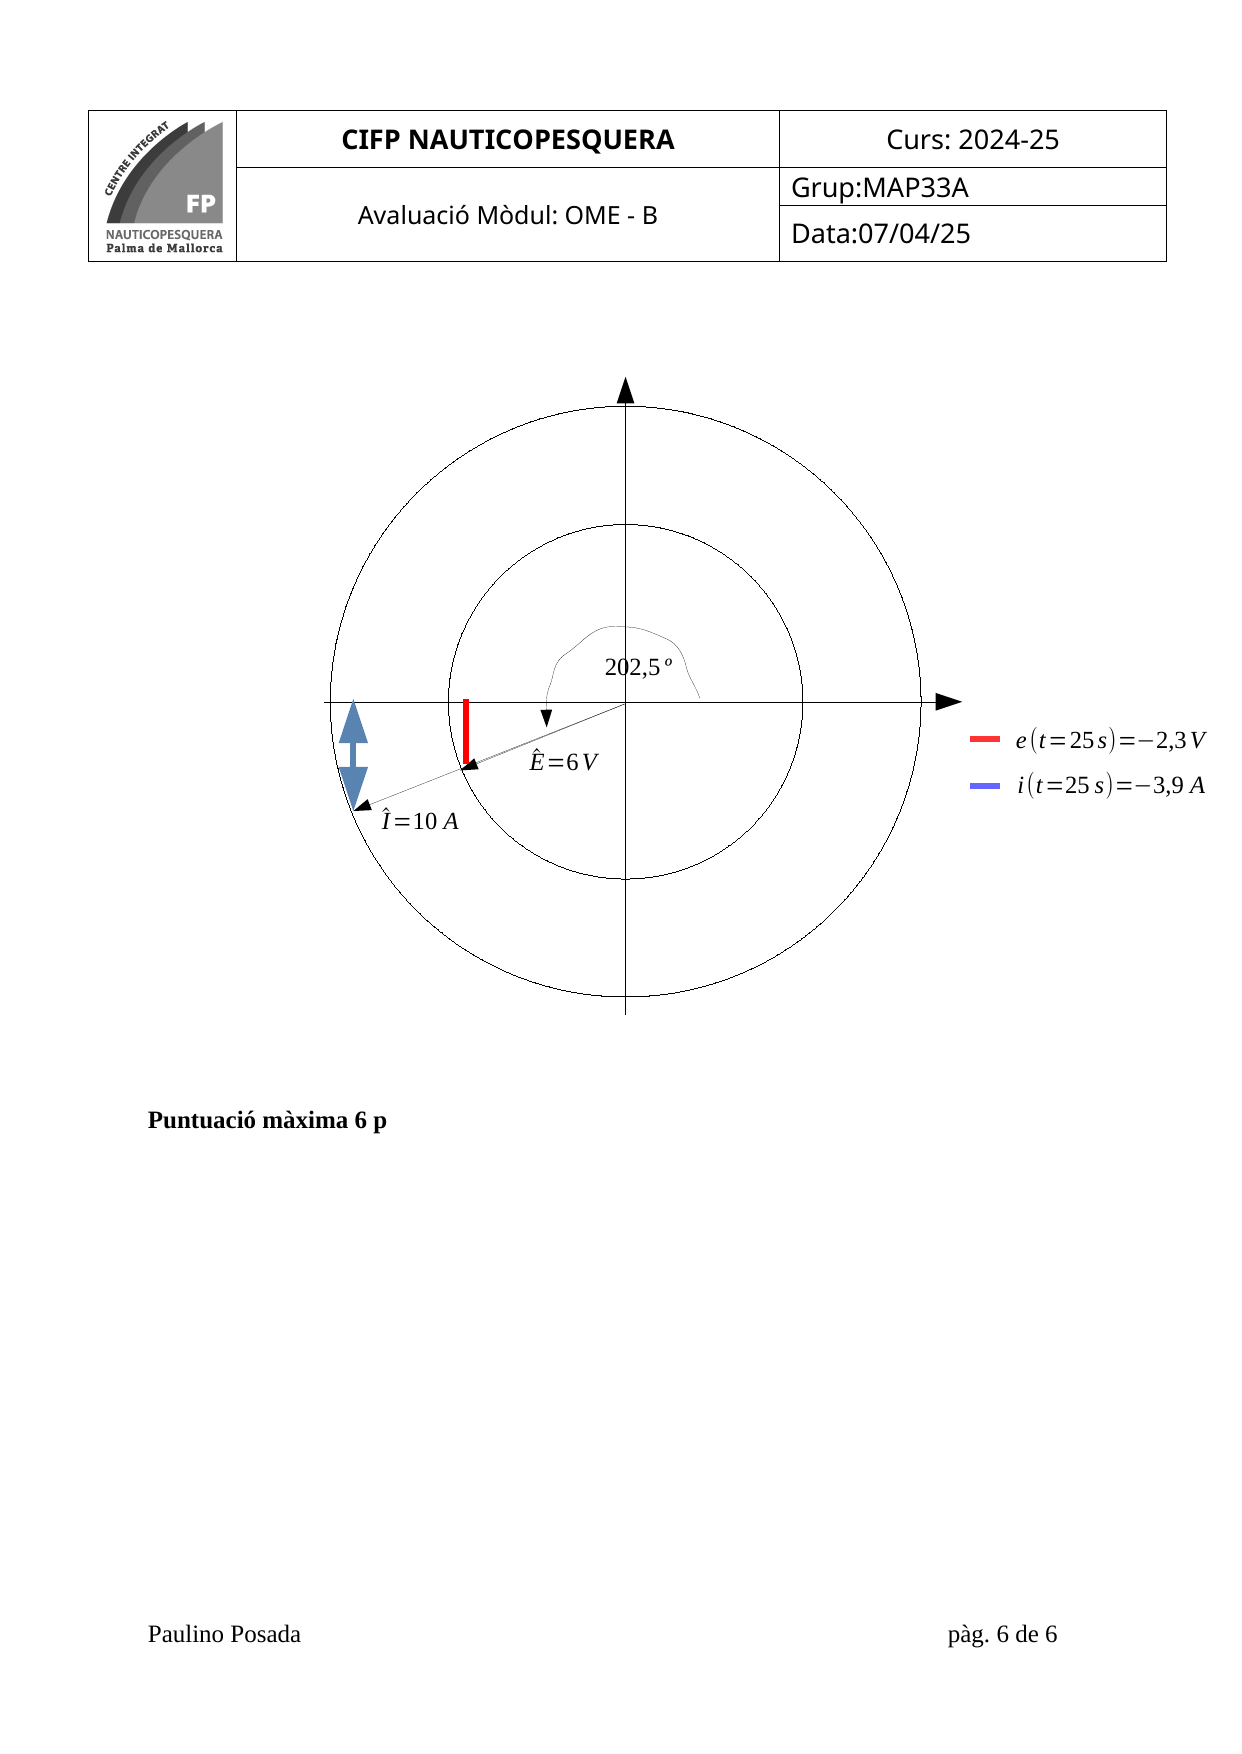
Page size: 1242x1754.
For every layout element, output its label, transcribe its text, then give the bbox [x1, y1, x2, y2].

picture [100, 111, 229, 260]
text Puntuació màxima 6 p [148, 1106, 1094, 1134]
